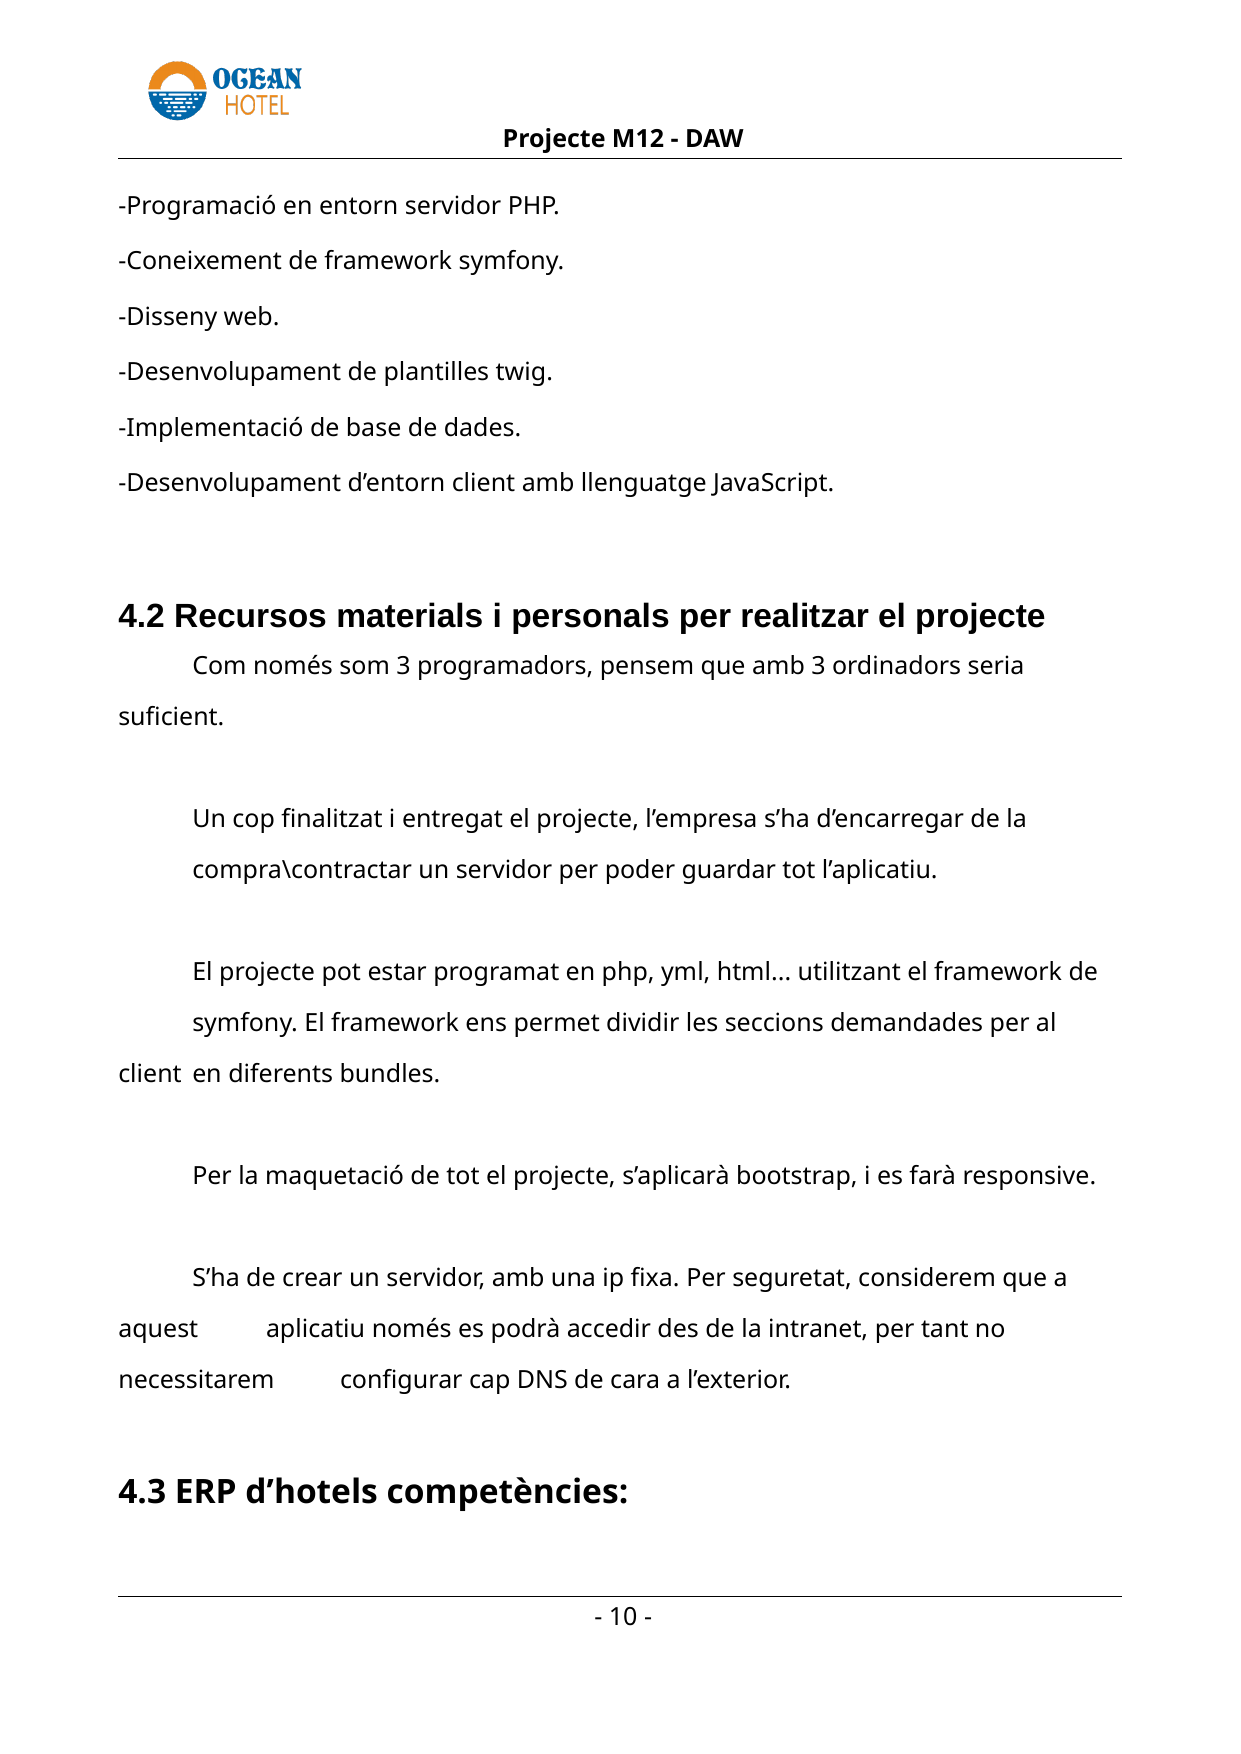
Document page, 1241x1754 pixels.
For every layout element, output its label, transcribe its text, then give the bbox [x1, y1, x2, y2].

text -Implementació de base de dades. [118, 409, 1122, 443]
text S’ha de crear un servidor, amb una ip fixa. Per seguretat, considerem que a aquest aplicatiu només es podrà accedir des de la intranet, per tant no necessitarem configurar cap DNS de cara a l’exterior. [118, 1260, 1122, 1396]
text -Desenvolupament d’entorn client amb llenguatge JavaScript. [118, 465, 1122, 499]
text El projecte pot estar programat en php, yml, html... utilitzant el framework de symfony. El framework ens permet dividir les seccions demandades per al client en diferents bundles. [118, 954, 1122, 1090]
text Per la maquetació de tot el projecte, s’aplicarà bootstrap, i es farà responsive. [118, 1158, 1122, 1192]
text -Disseny web. [118, 298, 1122, 332]
picture [134, 50, 323, 131]
subtitle 4.3 ERP d’hotels competències: [118, 1468, 1122, 1514]
text Com només som 3 programadors, pensem que amb 3 ordinadors seria suficient. [118, 647, 1122, 733]
text Un cop finalitzat i entregat el projecte, l’empresa s’ha d’encarregar de la compra\contractar un servidor per poder guardar tot l’aplicatiu. [118, 801, 1122, 886]
subtitle 4.2 Recursos materials i personals per realitzar el projecte [118, 596, 1122, 635]
text -Programació en entorn servidor PHP. [118, 188, 1122, 222]
text -Desenvolupament de plantilles twig. [118, 354, 1122, 388]
text -Coneixement de framework symfony. [118, 243, 1122, 277]
